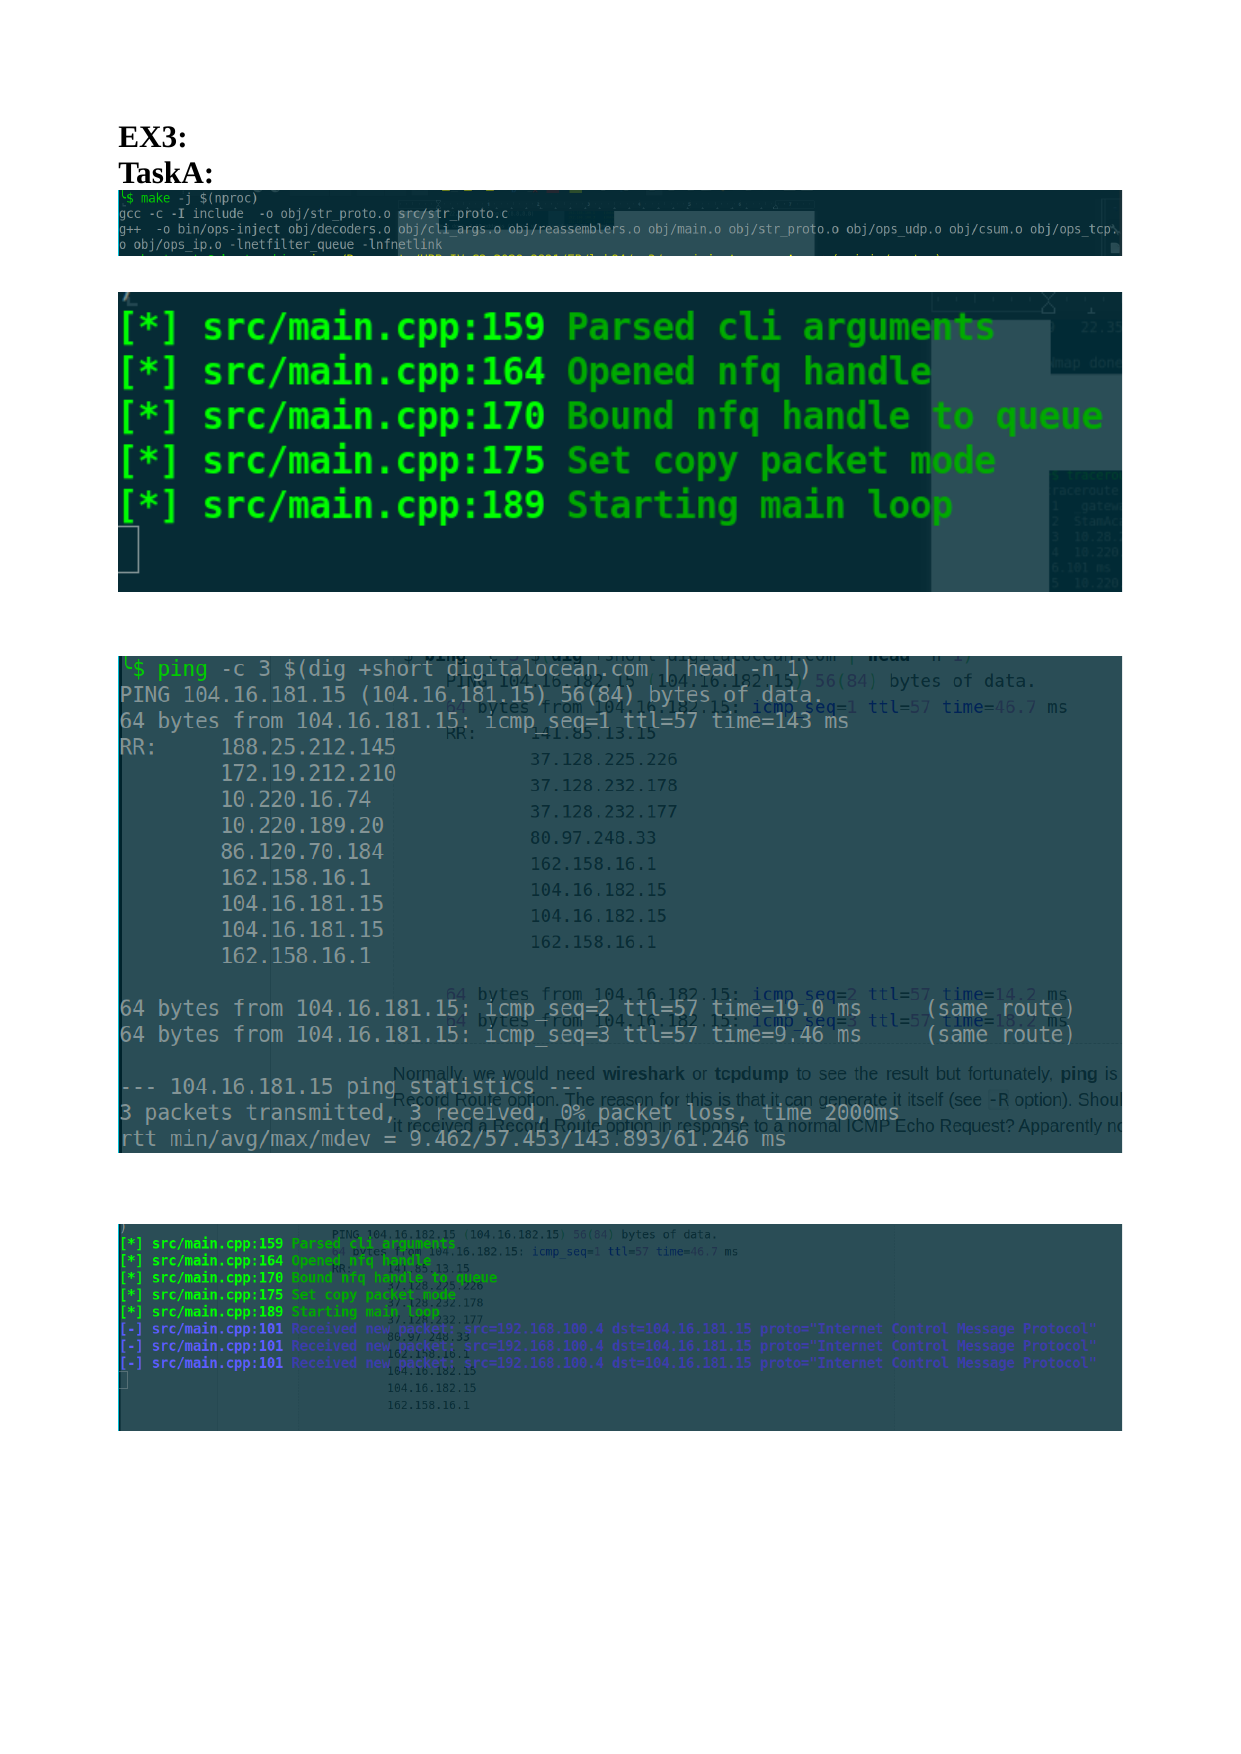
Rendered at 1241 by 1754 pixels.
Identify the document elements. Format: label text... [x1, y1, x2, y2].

text TaskA: [118, 154, 1122, 190]
picture [1082, 532, 1088, 539]
picture [1113, 360, 1123, 366]
picture [1067, 360, 1078, 369]
picture [118, 292, 1123, 592]
picture [1117, 322, 1123, 331]
text EX3: [118, 118, 1122, 154]
picture [1094, 517, 1110, 525]
picture [1105, 503, 1123, 510]
picture [118, 1224, 1123, 1431]
picture [1084, 503, 1095, 511]
picture [118, 190, 1123, 256]
picture [1097, 565, 1107, 571]
picture [118, 656, 1123, 1153]
